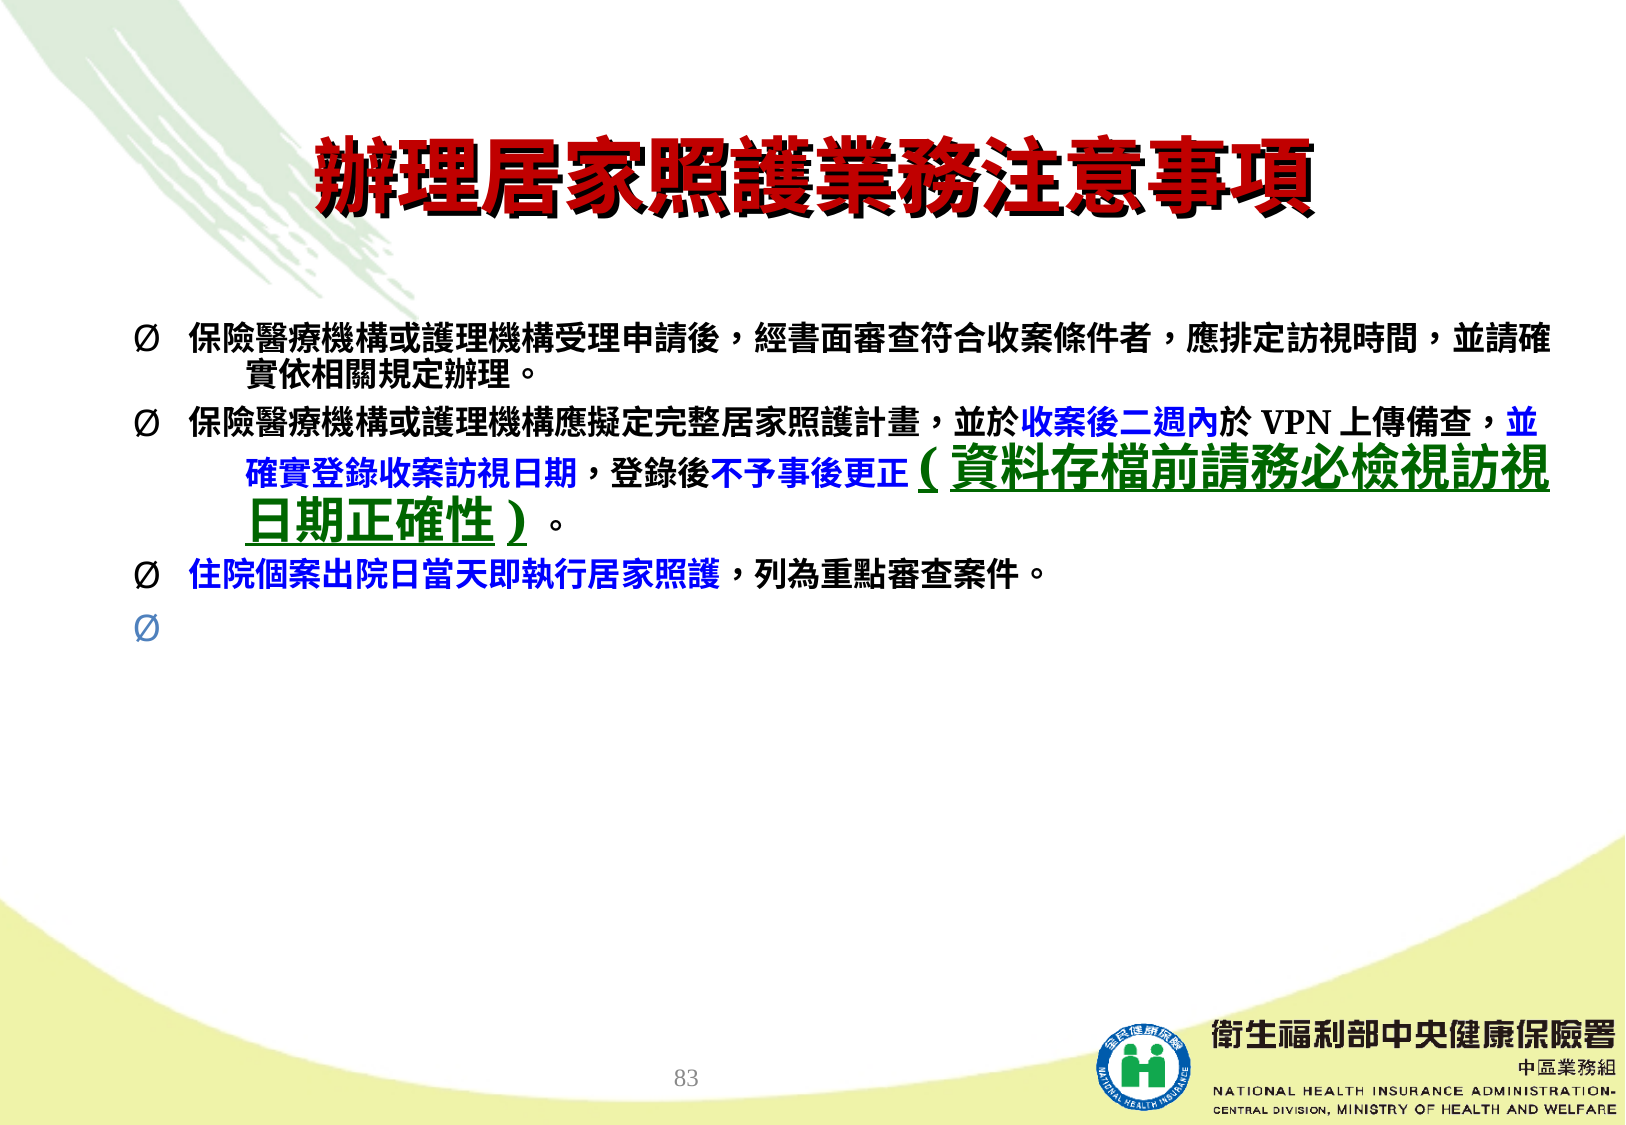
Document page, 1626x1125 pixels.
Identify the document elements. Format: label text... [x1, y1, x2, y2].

title 辦理居家照護業務注意事項 [81, 79, 1544, 268]
list 保險醫療機構或護理機構受理申請後，經書面審查符合收案條件者，應排定訪視時間，並請確實依相關規定辦理。 保險醫療機構或護理機構應擬定完整居家照護計畫，並於收案後二週內於VPN上傳備查，並確實登錄收案訪視日期，登錄後不予事後更正(資料存檔前請務必檢視訪視日期正確性)。 住院個案出院日當天即執行居家照護，列為重點審查案件。 [117, 314, 1581, 977]
text_box [658, 1046, 1039, 1107]
